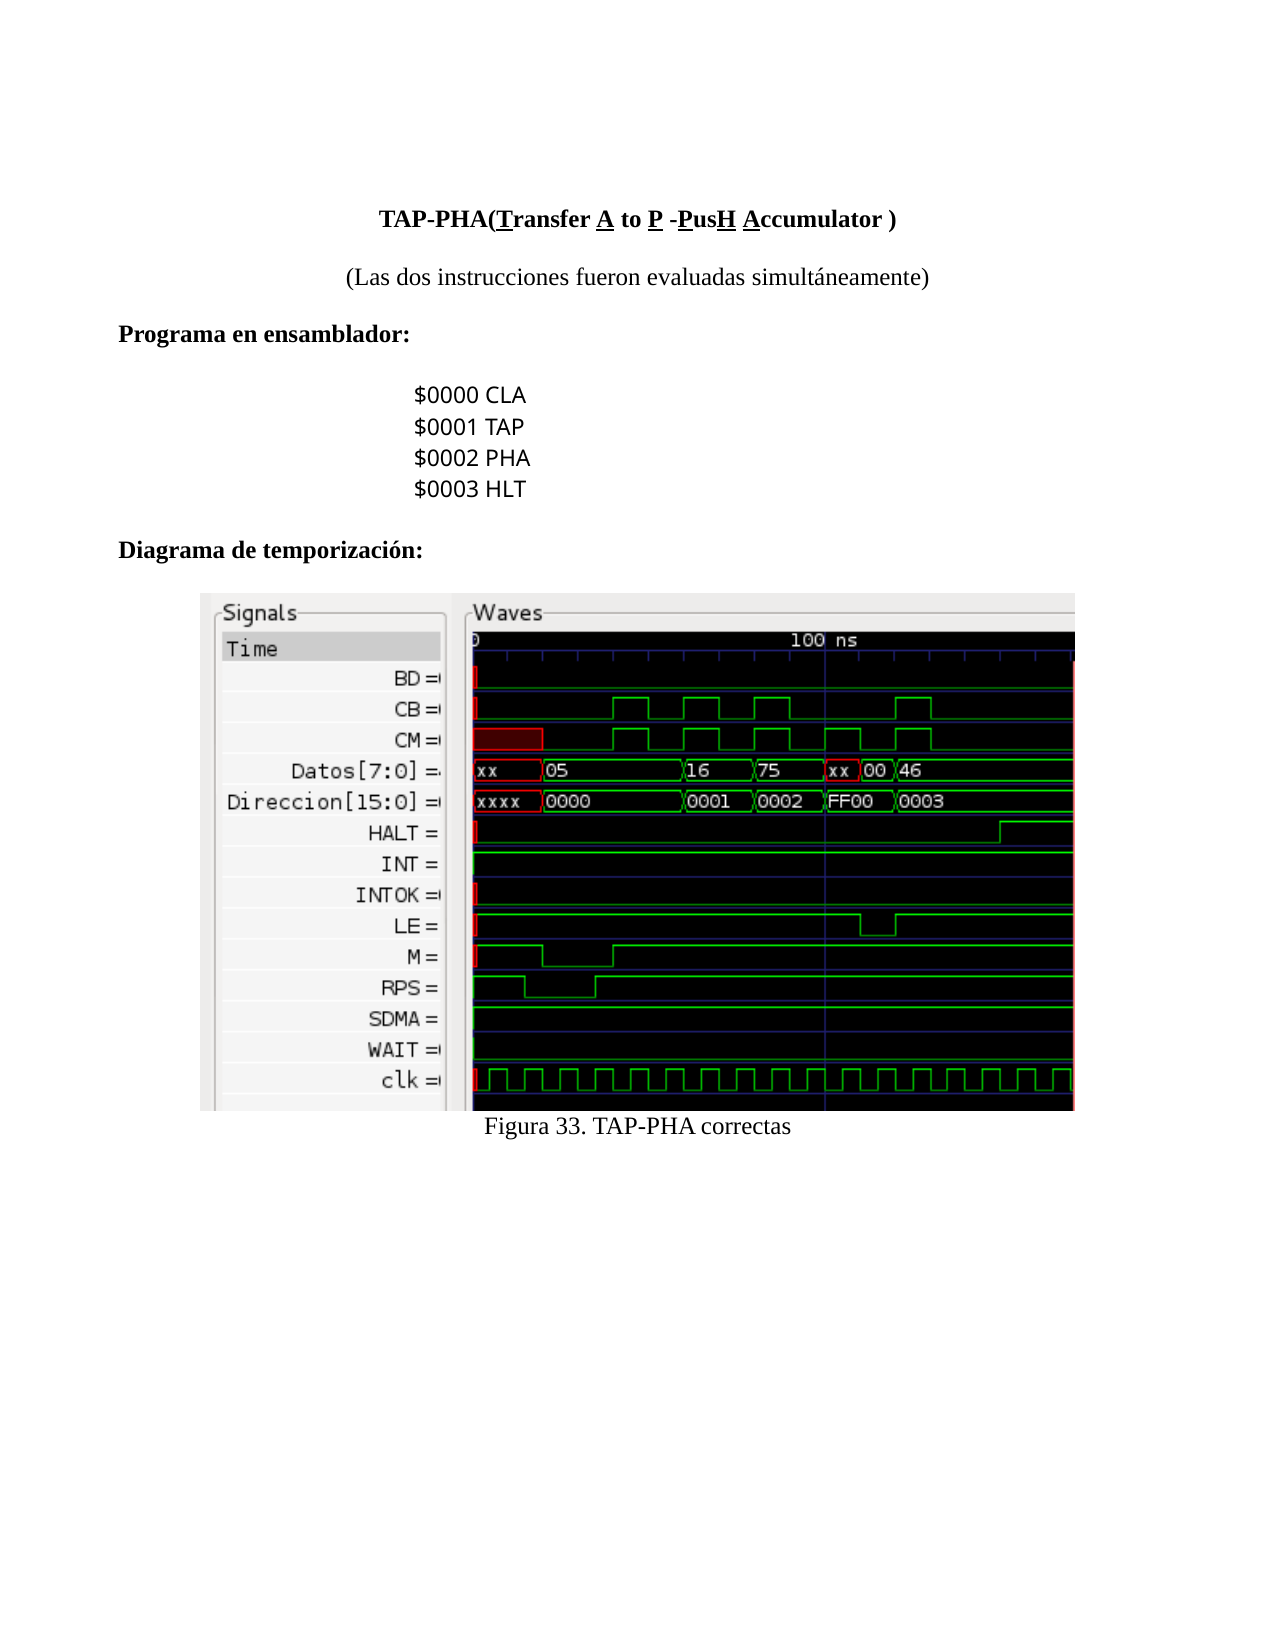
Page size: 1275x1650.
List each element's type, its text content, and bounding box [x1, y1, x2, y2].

text $0003 HLT [118, 473, 1157, 504]
text Diagrama de temporización: [118, 536, 1157, 564]
text Figura 33. TAP-PHA correctas [118, 1111, 1157, 1139]
picture [200, 593, 1075, 1111]
text Programa en ensamblador: [118, 319, 1157, 348]
text $0000 CLA [118, 379, 1157, 411]
text $0001 TAP [118, 411, 1157, 442]
text $0002 PHA [118, 442, 1157, 473]
text TAP-PHA(Transfer A to P -PusH Accumulator ) [118, 204, 1157, 233]
text (Las dos instrucciones fueron evaluadas simultáneamente) [118, 262, 1157, 291]
